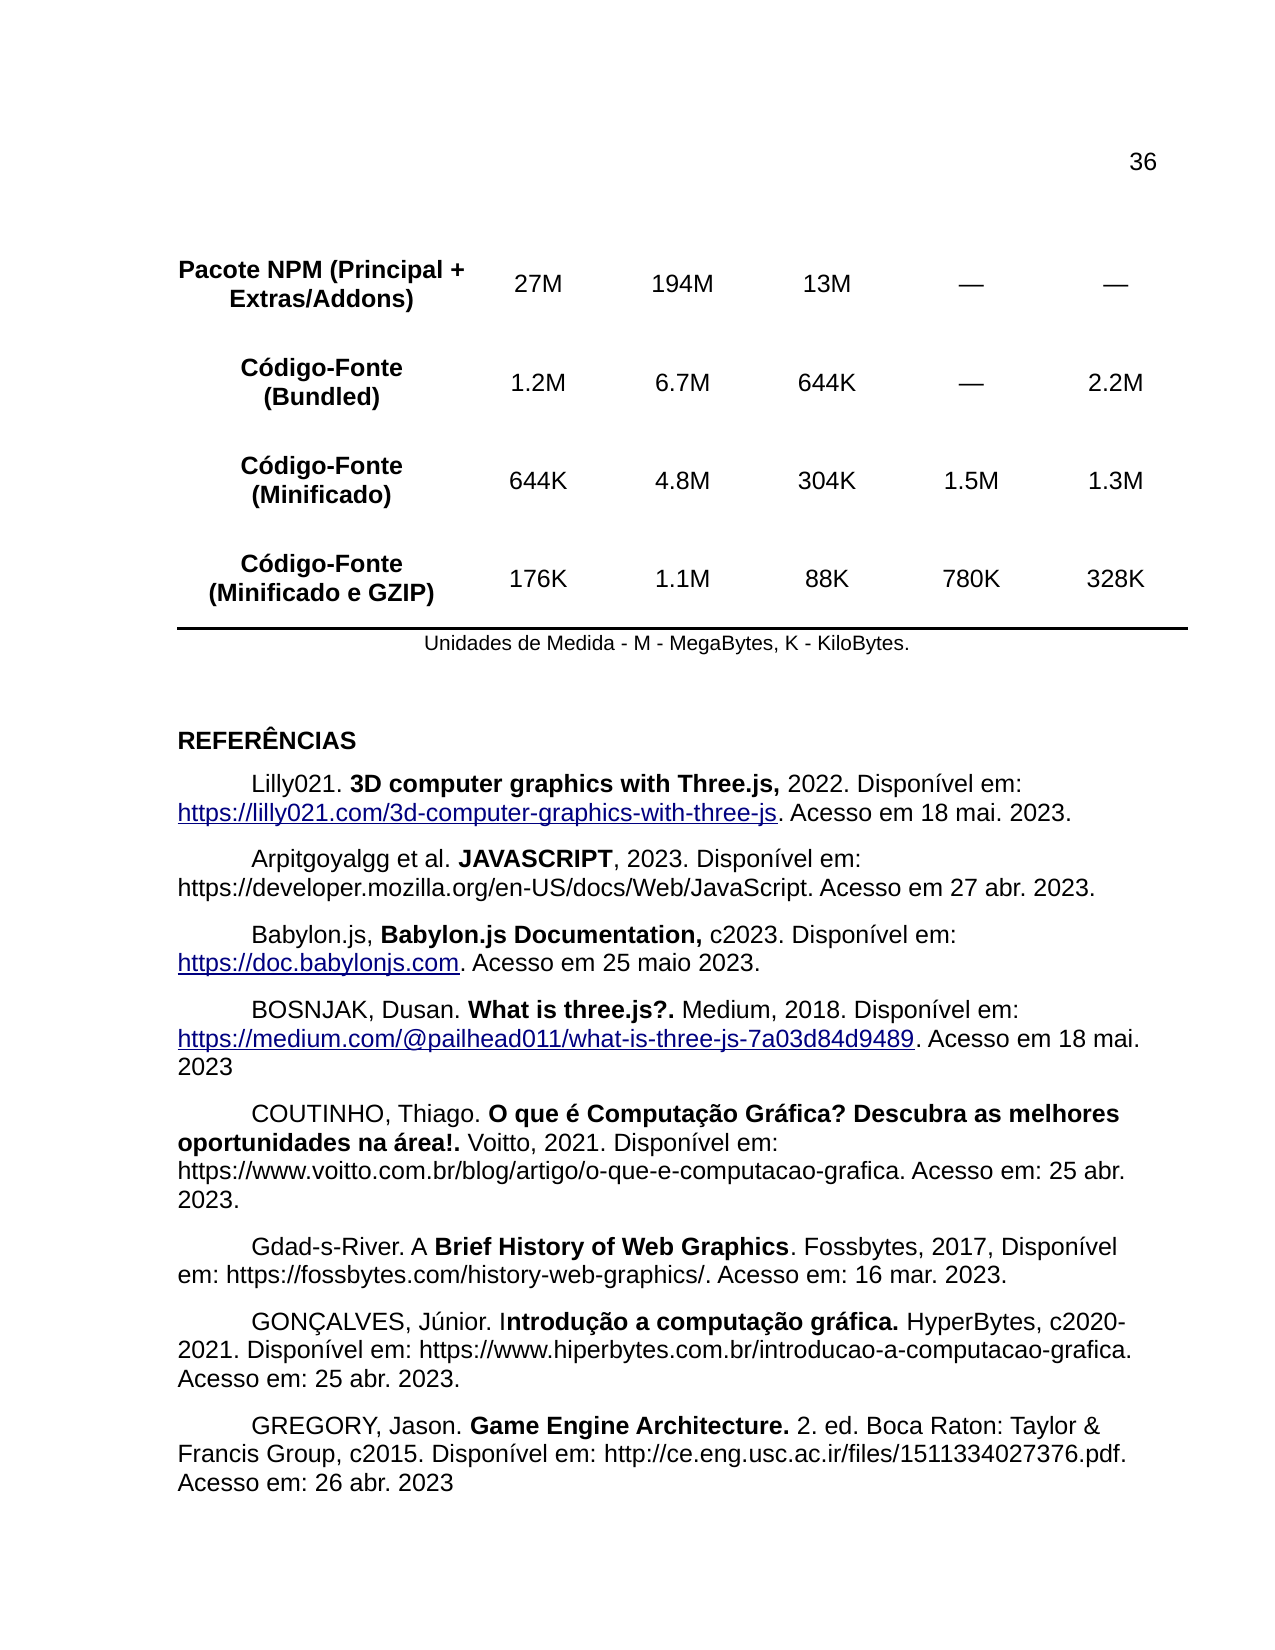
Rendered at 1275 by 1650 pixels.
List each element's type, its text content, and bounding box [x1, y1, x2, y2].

table_cell 194M [610, 235, 755, 333]
table_cell 644K [466, 431, 610, 529]
text BOSNJAK, Dusan. What is three.js?. Medium, 2018. Disponível em: https://medium.com/@pailhead011/what-is-three-js-7a03d84d9489. Acesso em 18 mai. 2023 [177, 995, 1157, 1081]
table_cell Código-Fonte (Minificado e GZIP) [177, 529, 466, 627]
table_cell 176K [466, 529, 610, 627]
table_cell 4.8M [610, 431, 755, 529]
table_cell 13M [755, 235, 899, 333]
table_cell 1.3M [1044, 431, 1188, 529]
text Babylon.js, Babylon.js Documentation, c2023. Disponível em: https://doc.babylonjs.com. Acesso em 25 maio 2023. [177, 920, 1157, 977]
table_cell 1.1M [610, 529, 755, 627]
text COUTINHO, Thiago. O que é Computação Gráfica? Descubra as melhores oportunidades na área!. Voitto, 2021. Disponível em: https://www.voitto.com.br/blog/artigo/o-que-e-computacao-grafica. Acesso em: 25 abr. 2023. [177, 1099, 1157, 1214]
table_cell — [1044, 235, 1188, 333]
text Arpitgoyalgg et al. JAVASCRIPT, 2023. Disponível em: https://developer.mozilla.org/en-US/docs/Web/JavaScript. Acesso em 27 abr. 2023. [177, 844, 1157, 902]
table_cell Código-Fonte (Minificado) [177, 431, 466, 529]
table_cell 780K [899, 529, 1043, 627]
table_cell Código-Fonte (Bundled) [177, 333, 466, 431]
text Gdad-s-River. A Brief History of Web Graphics. Fossbytes, 2017, Disponível em: https://fossbytes.com/history-web-graphics/. Acesso em: 16 mar. 2023. [177, 1232, 1157, 1289]
text GREGORY, Jason. Game Engine Architecture. 2. ed. Boca Raton: Taylor & Francis Group, c2015. Disponível em: http://ce.eng.usc.ac.ir/files/1511334027376.pdf. Acesso em: 26 abr. 2023 [177, 1411, 1157, 1497]
table_cell 1.5M [899, 431, 1043, 529]
text GONÇALVES, Júnior. Introdução a computação gráfica. HyperBytes, c2020-2021. Disponível em: https://www.hiperbytes.com.br/introducao-a-computacao-grafica. Acesso em: 25 abr. 2023. [177, 1307, 1157, 1393]
table_cell 88K [755, 529, 899, 627]
text Unidades de Medida - M - MegaBytes, K - KiloBytes. [177, 630, 1157, 654]
subtitle REFERÊNCIAS [177, 726, 1157, 755]
table_cell 644K [755, 333, 899, 431]
table_cell — [899, 235, 1043, 333]
table_cell Pacote NPM (Principal + Extras/Addons) [177, 235, 466, 333]
table_cell 2.2M [1044, 333, 1188, 431]
table_cell 304K [755, 431, 899, 529]
table_cell 6.7M [610, 333, 755, 431]
table_cell 27M [466, 235, 610, 333]
table_cell 1.2M [466, 333, 610, 431]
text Lilly021. 3D computer graphics with Three.js, 2022. Disponível em: https://lilly021.com/3d-computer-graphics-with-three-js. Acesso em 18 mai. 2023. [177, 769, 1157, 827]
table_cell — [899, 333, 1043, 431]
table_cell 328K [1044, 529, 1188, 627]
